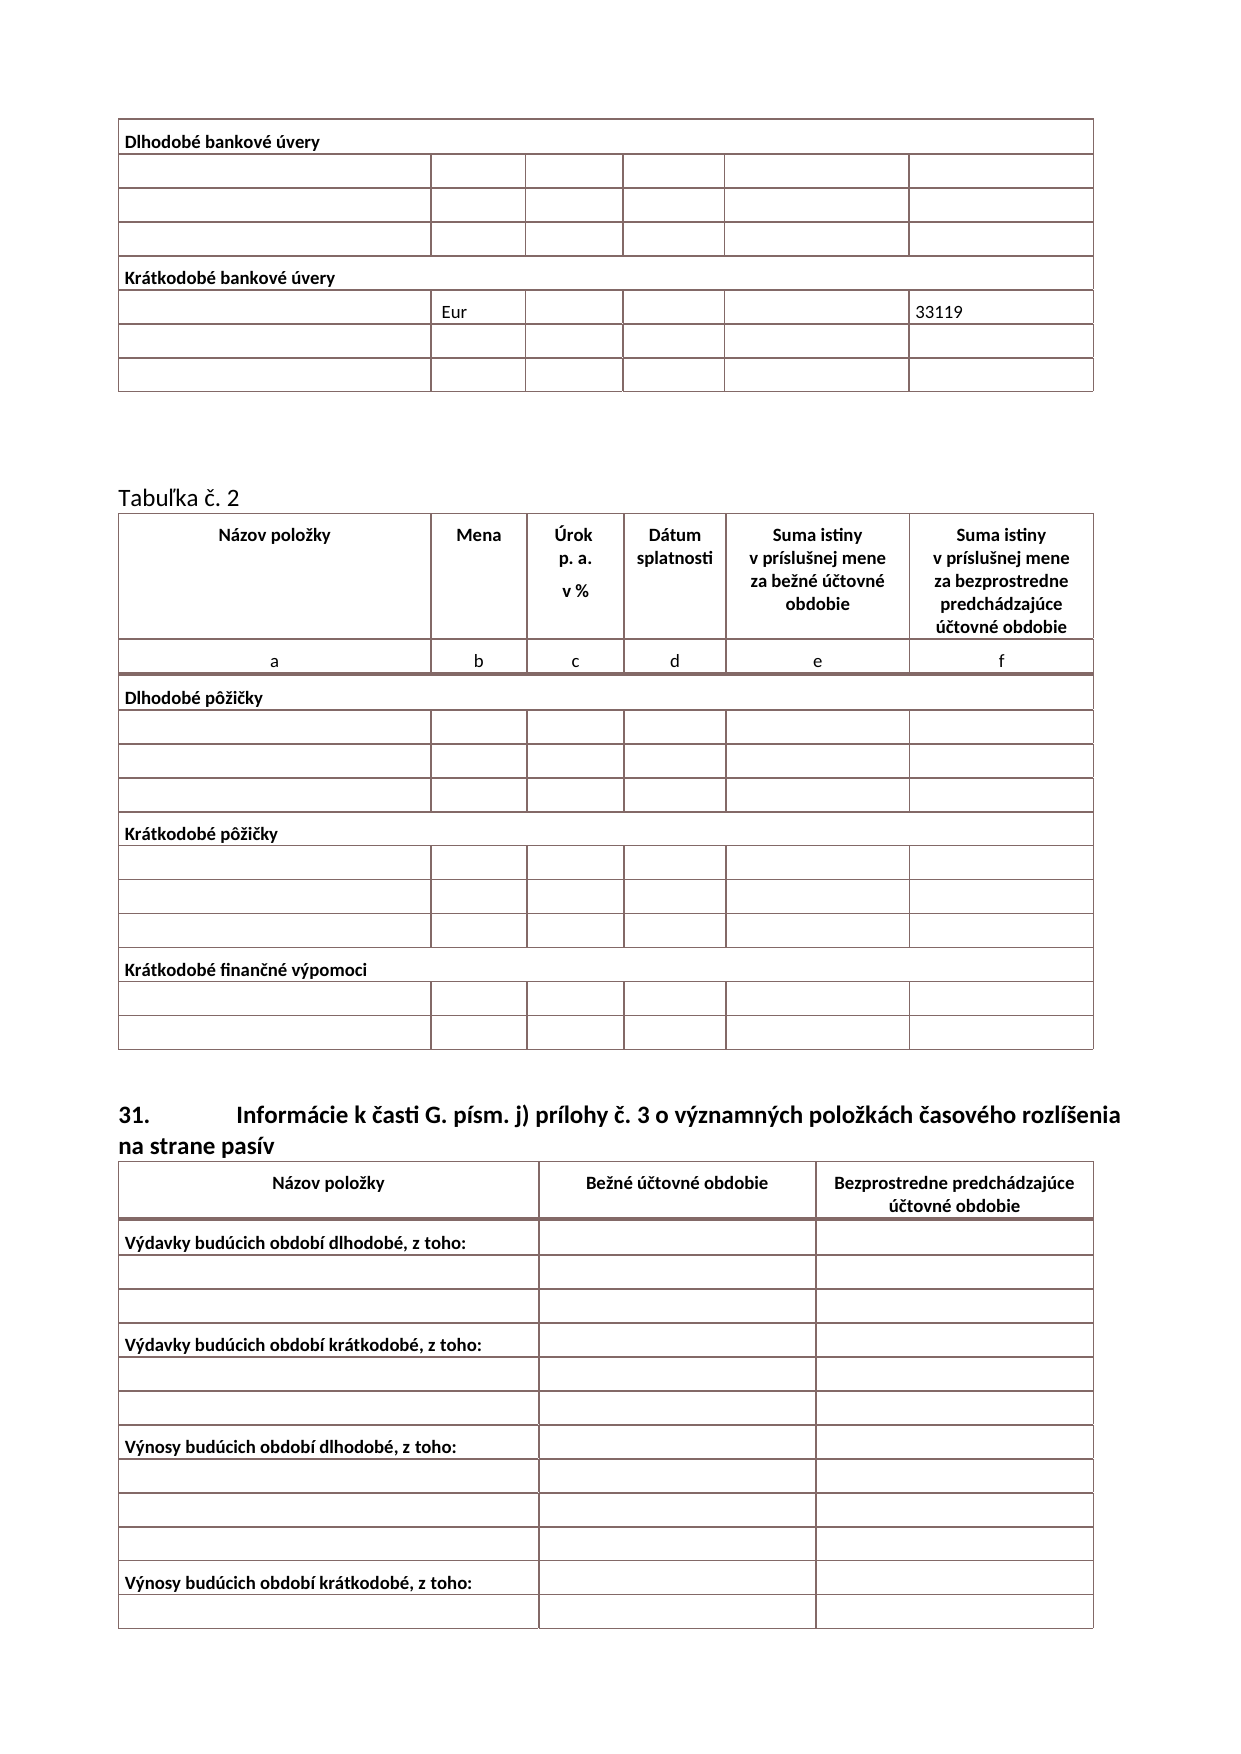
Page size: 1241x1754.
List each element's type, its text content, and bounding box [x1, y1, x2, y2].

table_cell [910, 982, 1093, 1015]
table_cell [727, 982, 909, 1015]
table_cell e [727, 640, 909, 672]
table_cell [432, 711, 526, 743]
table_cell [624, 359, 724, 391]
table_cell [528, 779, 623, 811]
table_header Názov položky [119, 514, 430, 638]
table_cell Výnosy budúcich období krátkodobé, z toho: [119, 1561, 538, 1594]
table_cell [817, 1256, 1093, 1288]
table_cell [540, 1392, 815, 1424]
table_cell Výdavky budúcich období dlhodobé, z toho: [119, 1221, 538, 1254]
table_cell [625, 779, 725, 811]
table_cell [540, 1221, 815, 1254]
table_cell [432, 914, 526, 947]
table_cell [910, 914, 1093, 947]
table_cell [119, 155, 430, 187]
table_cell [817, 1426, 1093, 1458]
table_cell [119, 1256, 538, 1288]
table_cell [526, 189, 622, 221]
table_cell [119, 1290, 538, 1322]
table_cell Výnosy budúcich období dlhodobé, z toho: [119, 1426, 538, 1458]
table_cell [725, 325, 908, 357]
table_cell [725, 359, 908, 391]
table_header Bežné účtovné obdobie [540, 1162, 815, 1217]
table_cell [119, 1494, 538, 1526]
table_cell [625, 982, 725, 1015]
table_cell [526, 359, 622, 391]
table_cell [540, 1528, 815, 1560]
table_cell [432, 880, 526, 913]
table_cell [119, 325, 430, 357]
table_cell [119, 846, 430, 879]
table_cell Krátkodobé pôžičky [119, 813, 1093, 845]
table_cell [528, 846, 623, 879]
table_header Názov položky [119, 1162, 538, 1217]
table_cell Eur [432, 291, 525, 323]
table_cell [625, 1016, 725, 1049]
table_cell [727, 846, 909, 879]
table_cell [540, 1324, 815, 1356]
table_cell [727, 880, 909, 913]
table_cell Dlhodobé bankové úvery [119, 120, 1093, 153]
table_header Mena [432, 514, 526, 638]
text Tabuľka č. 2 [118, 482, 1122, 513]
table_cell [528, 982, 623, 1015]
table_cell [432, 1016, 526, 1049]
table_cell Dlhodobé pôžičky [119, 676, 1093, 709]
table_cell [119, 745, 430, 777]
table_cell [727, 745, 909, 777]
table_cell [725, 189, 908, 221]
table_cell [727, 914, 909, 947]
table_cell [910, 189, 1093, 221]
table_cell [817, 1221, 1093, 1254]
table_cell Krátkodobé finančné výpomoci [119, 948, 1093, 981]
table_cell [910, 223, 1093, 255]
table_header Suma istiny v príslušnej mene za bezprostredne predchádzajúce účtovné obdobie [910, 514, 1093, 638]
table_cell [432, 155, 525, 187]
table_cell [119, 1392, 538, 1424]
table_cell [526, 223, 622, 255]
table_cell [119, 1528, 538, 1560]
table_cell [817, 1561, 1093, 1594]
table_cell [540, 1494, 815, 1526]
table_cell Krátkodobé bankové úvery [119, 257, 1093, 289]
table_cell [910, 880, 1093, 913]
table_cell [119, 189, 430, 221]
table_cell [526, 325, 622, 357]
table_cell [727, 1016, 909, 1049]
table_cell [119, 880, 430, 913]
table_cell [910, 155, 1093, 187]
table_cell [528, 1016, 623, 1049]
table_cell [119, 1595, 538, 1628]
table_cell c [528, 640, 623, 672]
table_cell [119, 914, 430, 947]
table_cell [540, 1256, 815, 1288]
table_cell [119, 223, 430, 255]
table_cell [540, 1426, 815, 1458]
table_cell [432, 779, 526, 811]
table_cell [625, 745, 725, 777]
table_cell [625, 846, 725, 879]
table_cell [910, 1016, 1093, 1049]
table_cell [624, 155, 724, 187]
table_cell [817, 1528, 1093, 1560]
table_cell [817, 1324, 1093, 1356]
table_cell [817, 1290, 1093, 1322]
table_cell [910, 359, 1093, 391]
text 31. Informácie k časti G. písm. j) prílohy č. 3 o významných položkách časového rozlíšenia na strane pasív [118, 1100, 1122, 1161]
table_cell [625, 711, 725, 743]
table_cell [432, 325, 525, 357]
table_cell [432, 223, 525, 255]
table_cell [625, 914, 725, 947]
table_header Bezprostredne predchádzajúce účtovné obdobie [817, 1162, 1093, 1217]
table_cell [119, 779, 430, 811]
table_cell [817, 1460, 1093, 1492]
table_cell [432, 359, 525, 391]
table_cell [725, 223, 908, 255]
table_cell [119, 1460, 538, 1492]
table_cell [624, 325, 724, 357]
table_cell [910, 745, 1093, 777]
table_cell [540, 1595, 815, 1628]
table_cell b [432, 640, 526, 672]
table_cell [528, 711, 623, 743]
table_cell [727, 711, 909, 743]
table_cell [119, 982, 430, 1015]
table_cell [528, 914, 623, 947]
table_cell [540, 1460, 815, 1492]
table_header Dátum splatnosti [625, 514, 725, 638]
table_cell a [119, 640, 430, 672]
table_cell [432, 745, 526, 777]
table_cell [119, 1358, 538, 1390]
table_cell [540, 1561, 815, 1594]
table_cell [432, 189, 525, 221]
table_cell [910, 325, 1093, 357]
table_cell [910, 711, 1093, 743]
table_cell [540, 1358, 815, 1390]
table_cell [624, 223, 724, 255]
table_cell [910, 846, 1093, 879]
table_cell [725, 155, 908, 187]
table_cell [119, 291, 430, 323]
table_cell Výdavky budúcich období krátkodobé, z toho: [119, 1324, 538, 1356]
table_cell [119, 1016, 430, 1049]
table_cell [526, 291, 622, 323]
table_cell [540, 1290, 815, 1322]
table_cell [119, 359, 430, 391]
table_cell [725, 291, 908, 323]
table_cell f [910, 640, 1093, 672]
table_cell [528, 745, 623, 777]
table_cell [817, 1358, 1093, 1390]
table_header Úrok p. a. v % [528, 514, 623, 638]
table_cell [432, 982, 526, 1015]
table_cell 33119 [910, 291, 1093, 323]
table_cell [910, 779, 1093, 811]
table_cell [432, 846, 526, 879]
table_cell [817, 1595, 1093, 1628]
table_cell [624, 291, 724, 323]
table_cell [625, 880, 725, 913]
table_cell [624, 189, 724, 221]
table_cell [817, 1392, 1093, 1424]
table_cell [727, 779, 909, 811]
table_cell d [625, 640, 725, 672]
table_header Suma istiny v príslušnej mene za bežné účtovné obdobie [727, 514, 909, 638]
table_cell [817, 1494, 1093, 1526]
table_cell [526, 155, 622, 187]
table_cell [528, 880, 623, 913]
table_cell [119, 711, 430, 743]
